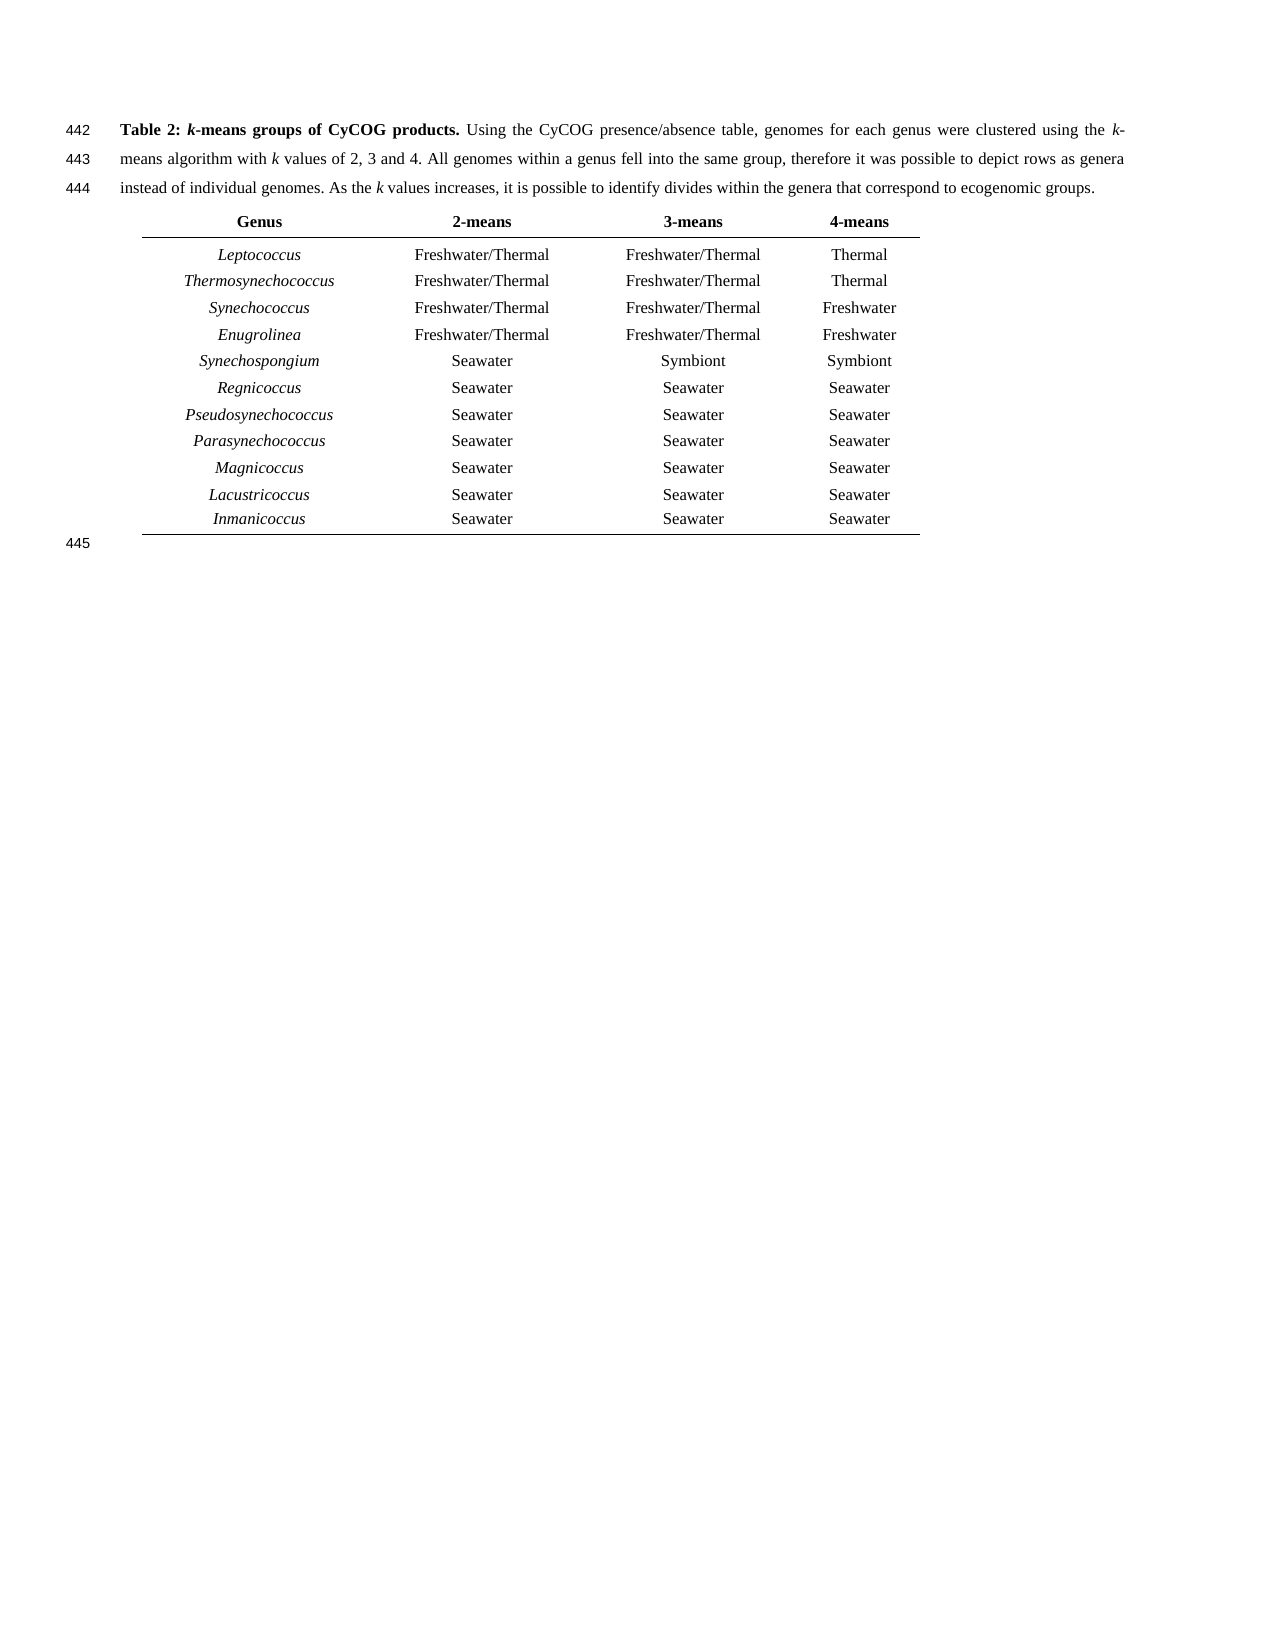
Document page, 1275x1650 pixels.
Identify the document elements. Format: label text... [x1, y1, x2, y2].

table_cell Seawater [588, 397, 799, 423]
table_cell Seawater [376, 397, 587, 423]
table_cell Seawater [799, 370, 920, 397]
table_cell Seawater [588, 450, 799, 477]
table_cell Parasynechococcus [142, 424, 376, 450]
table_cell Symbiont [588, 344, 799, 370]
table_cell Symbiont [799, 344, 920, 370]
table_cell Seawater [376, 477, 587, 503]
table_cell Seawater [799, 504, 920, 534]
table_cell Freshwater/Thermal [376, 264, 587, 290]
table_cell Freshwater/Thermal [376, 238, 587, 263]
table_cell Seawater [376, 344, 587, 370]
table_cell Freshwater/Thermal [588, 290, 799, 317]
table_cell Seawater [799, 424, 920, 450]
table_cell Seawater [376, 424, 587, 450]
table_cell Seawater [799, 450, 920, 477]
table_header Genus [142, 206, 376, 237]
table_cell Freshwater [799, 290, 920, 317]
table_header 2-means [376, 206, 587, 237]
table_cell Seawater [376, 450, 587, 477]
table_cell Magnicoccus [142, 450, 376, 477]
table_cell Enugrolinea [142, 317, 376, 343]
table_cell Seawater [376, 370, 587, 397]
table_cell Thermal [799, 264, 920, 290]
table_cell Freshwater/Thermal [588, 264, 799, 290]
table_cell Pseudosynechococcus [142, 397, 376, 423]
table_cell Synechococcus [142, 290, 376, 317]
table_cell Seawater [376, 504, 587, 534]
table_cell Freshwater/Thermal [376, 290, 587, 317]
table_cell Freshwater/Thermal [588, 238, 799, 263]
table_header 4-means [799, 206, 920, 237]
table_cell Thermosynechococcus [142, 264, 376, 290]
table_cell Freshwater/Thermal [376, 317, 587, 343]
table_cell Freshwater/Thermal [588, 317, 799, 343]
table_cell Lacustricoccus [142, 477, 376, 503]
table_cell Freshwater [799, 317, 920, 343]
table_cell Seawater [799, 477, 920, 503]
table_cell Seawater [799, 397, 920, 423]
table_cell Synechospongium [142, 344, 376, 370]
table_cell Seawater [588, 504, 799, 534]
table_cell Thermal [799, 238, 920, 263]
table_cell Seawater [588, 370, 799, 397]
table_cell Inmanicoccus [142, 504, 376, 534]
table_header 3-means [588, 206, 799, 237]
table_cell Regnicoccus [142, 370, 376, 397]
table_cell Leptococcus [142, 238, 376, 263]
table_cell Seawater [588, 477, 799, 503]
text Table 2: k-means groups of CyCOG products. Using the CyCOG presence/absence table, genomes for each genus were clustered using the k-means algorithm with k values of 2, 3 and 4. All genomes within a genus fell into the same group, therefore it was possible to depict rows as genera instead of individual genomes. As the k values increases, it is possible to identify divides within the genera that correspond to ecogenomic groups. [120, 120, 1125, 197]
table_cell Seawater [588, 424, 799, 450]
